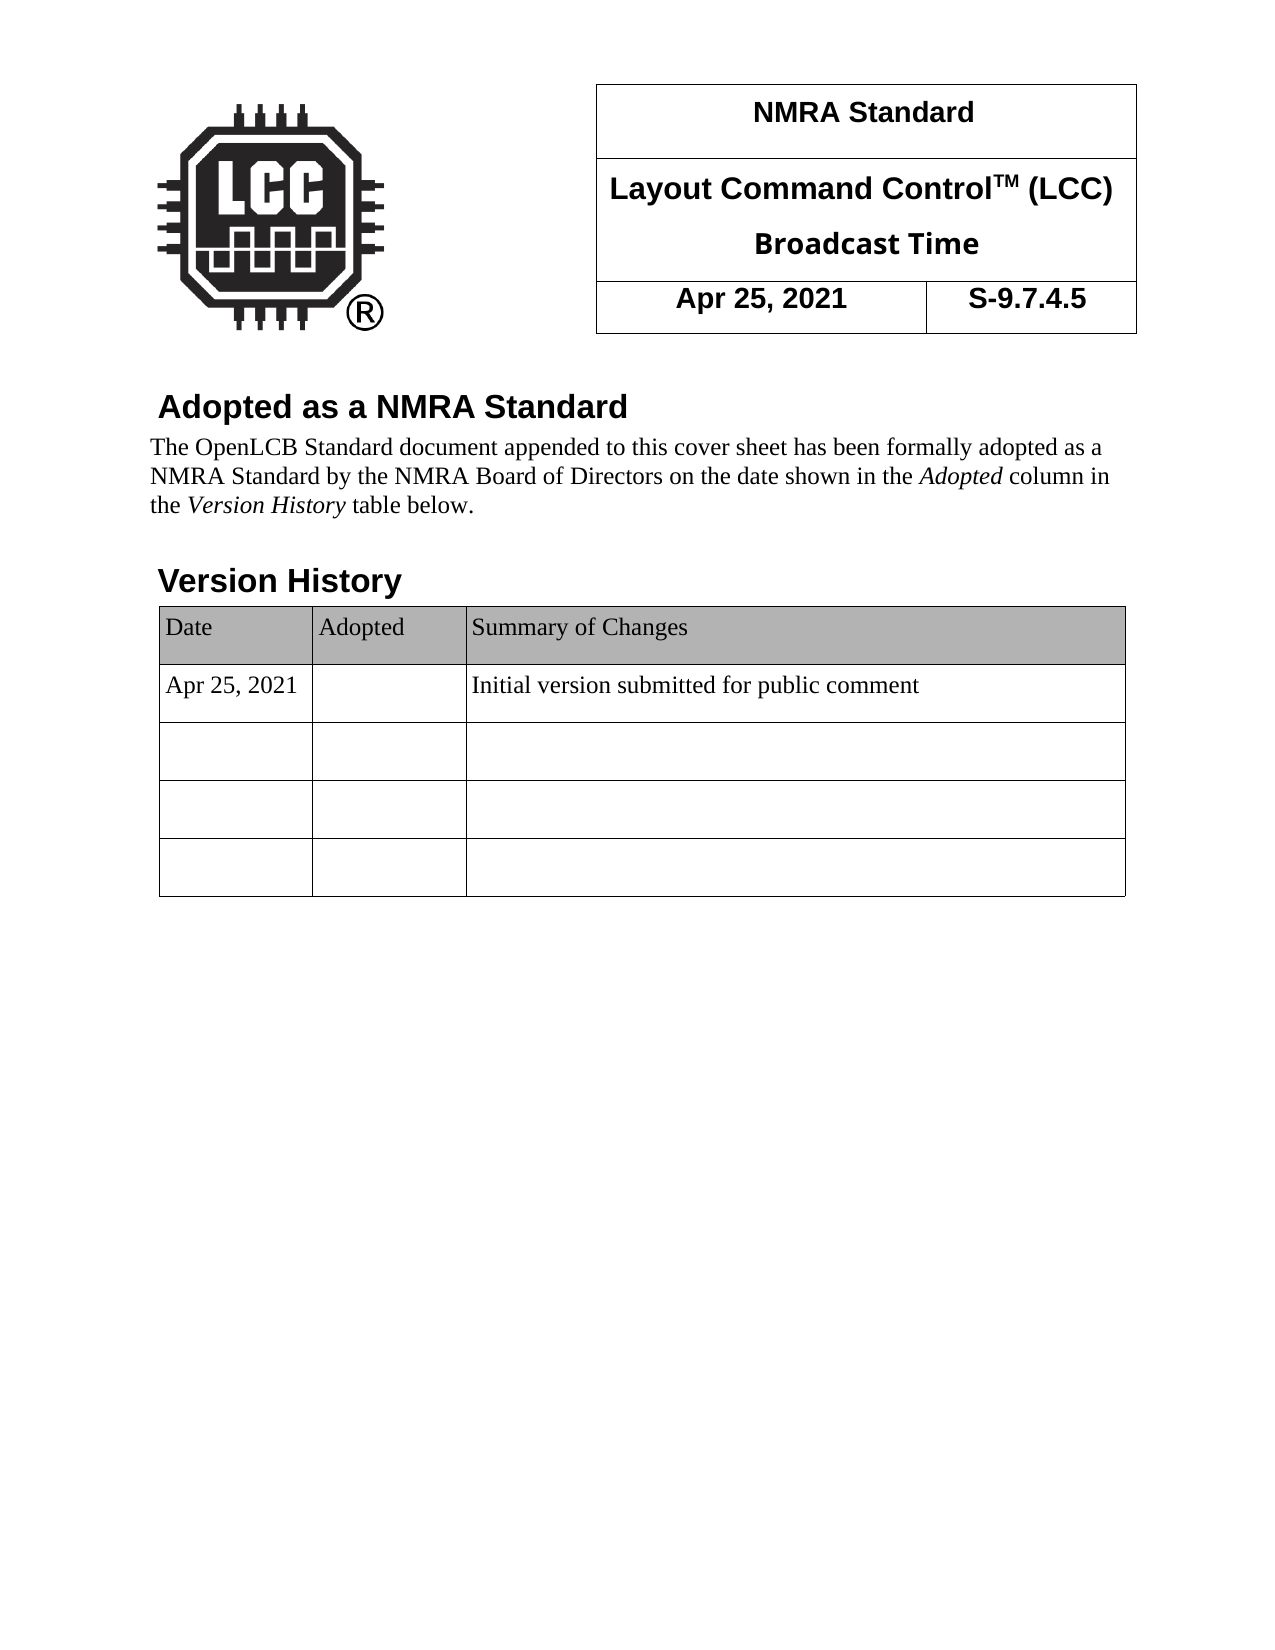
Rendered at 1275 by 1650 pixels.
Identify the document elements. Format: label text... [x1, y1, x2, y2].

picture [138, 85, 405, 347]
table_cell [467, 839, 1125, 896]
text The OpenLCB Standard document appended to this cover sheet has been formally adopted as a NMRA Standard by the NMRA Board of Directors on the date shown in the Adopted column in the Version History table below. [150, 432, 1125, 518]
table_cell [313, 665, 466, 722]
table_cell [467, 781, 1125, 838]
subtitle Version History [112, 561, 1125, 600]
table_cell [467, 723, 1125, 780]
table_header Date [160, 607, 312, 664]
table_cell [313, 839, 466, 896]
table_cell [313, 723, 466, 780]
subtitle Adopted as a NMRA Standard [112, 388, 1125, 426]
table_cell [160, 781, 312, 838]
table_header Adopted [313, 607, 466, 664]
table_cell [160, 723, 312, 780]
table_cell [313, 781, 466, 838]
table_cell Initial version submitted for public comment [467, 665, 1125, 722]
table_cell [160, 839, 312, 896]
table_cell Apr 25, 2021 [160, 665, 312, 722]
table_header Summary of Changes [467, 607, 1125, 664]
